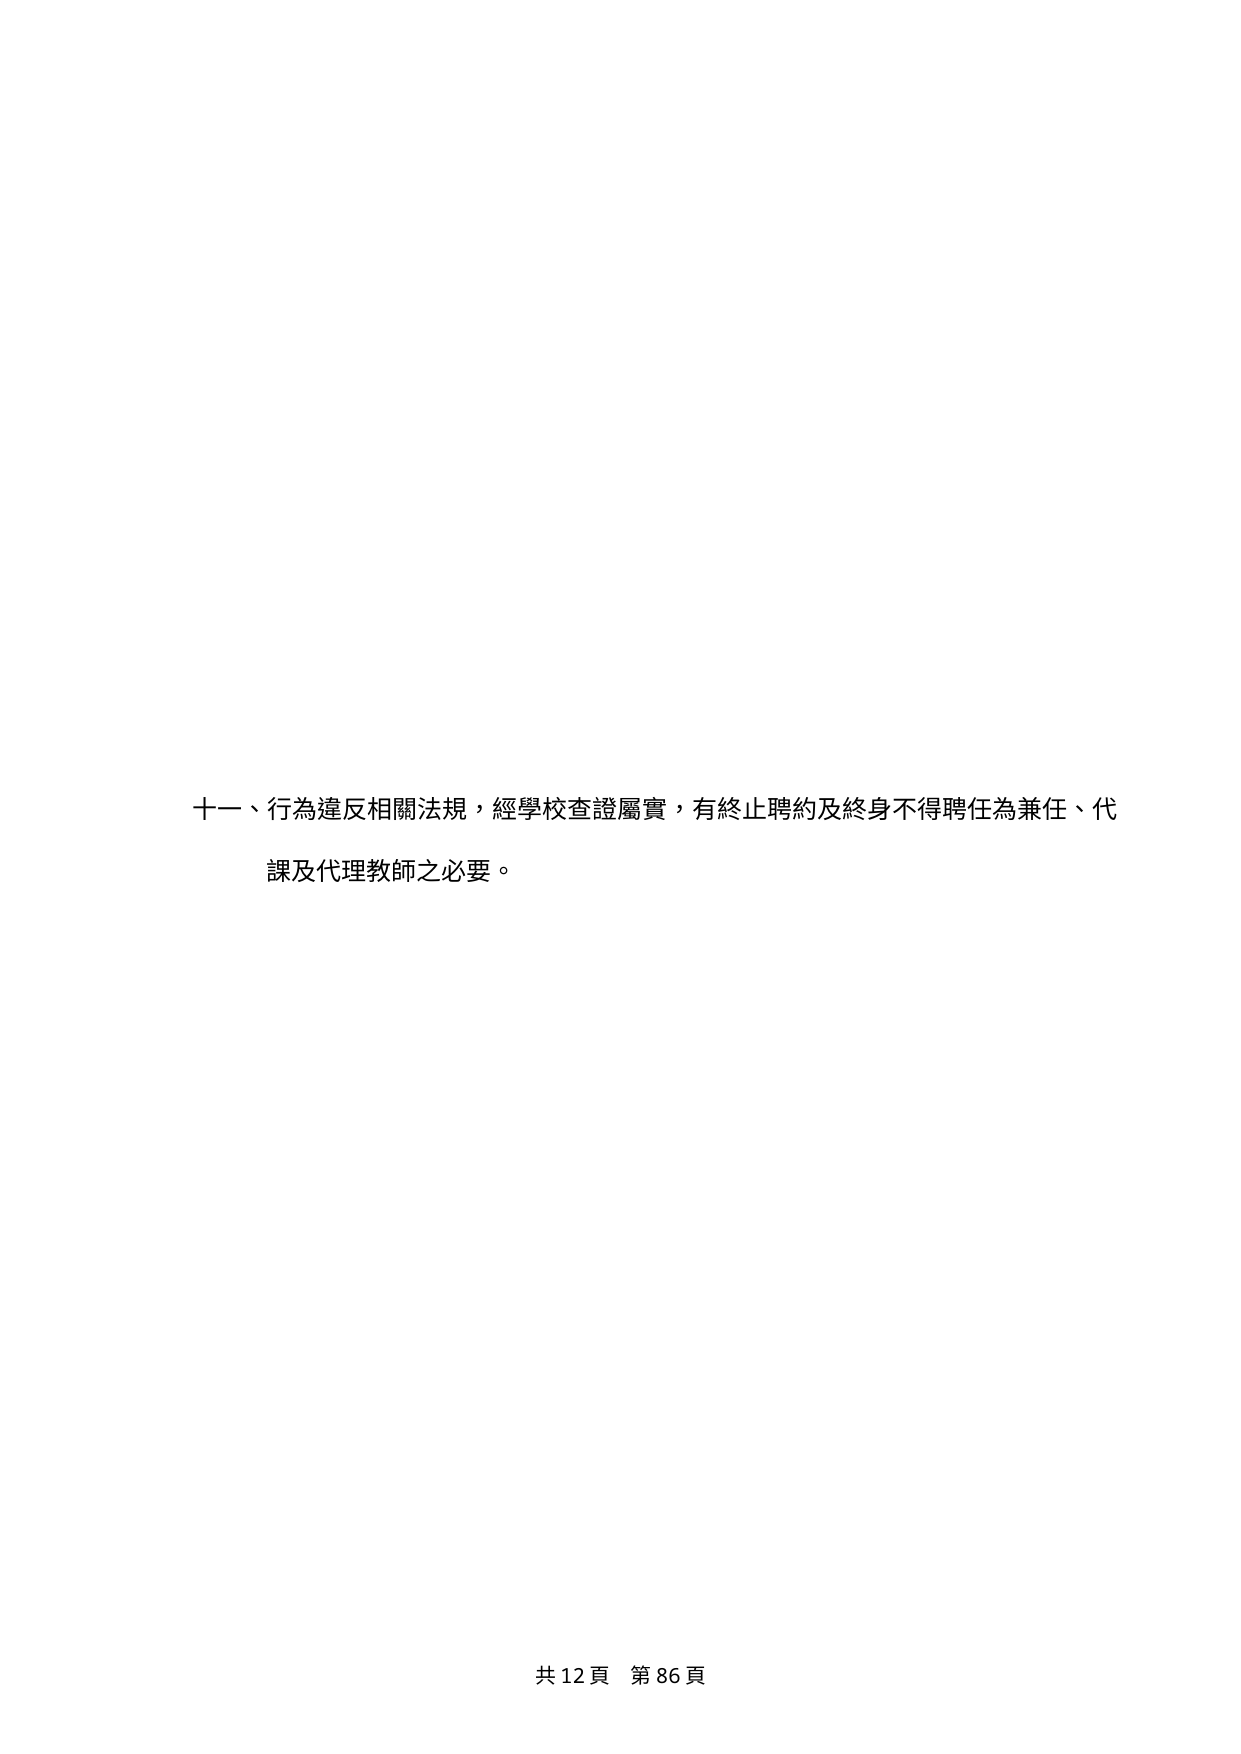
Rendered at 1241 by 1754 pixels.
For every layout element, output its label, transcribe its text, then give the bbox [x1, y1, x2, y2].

text 十一、行為違反相關法規，經學校查證屬實，有終止聘約及終身不得聘任為兼任、代課及代理教師之必要。 [192, 766, 1122, 891]
